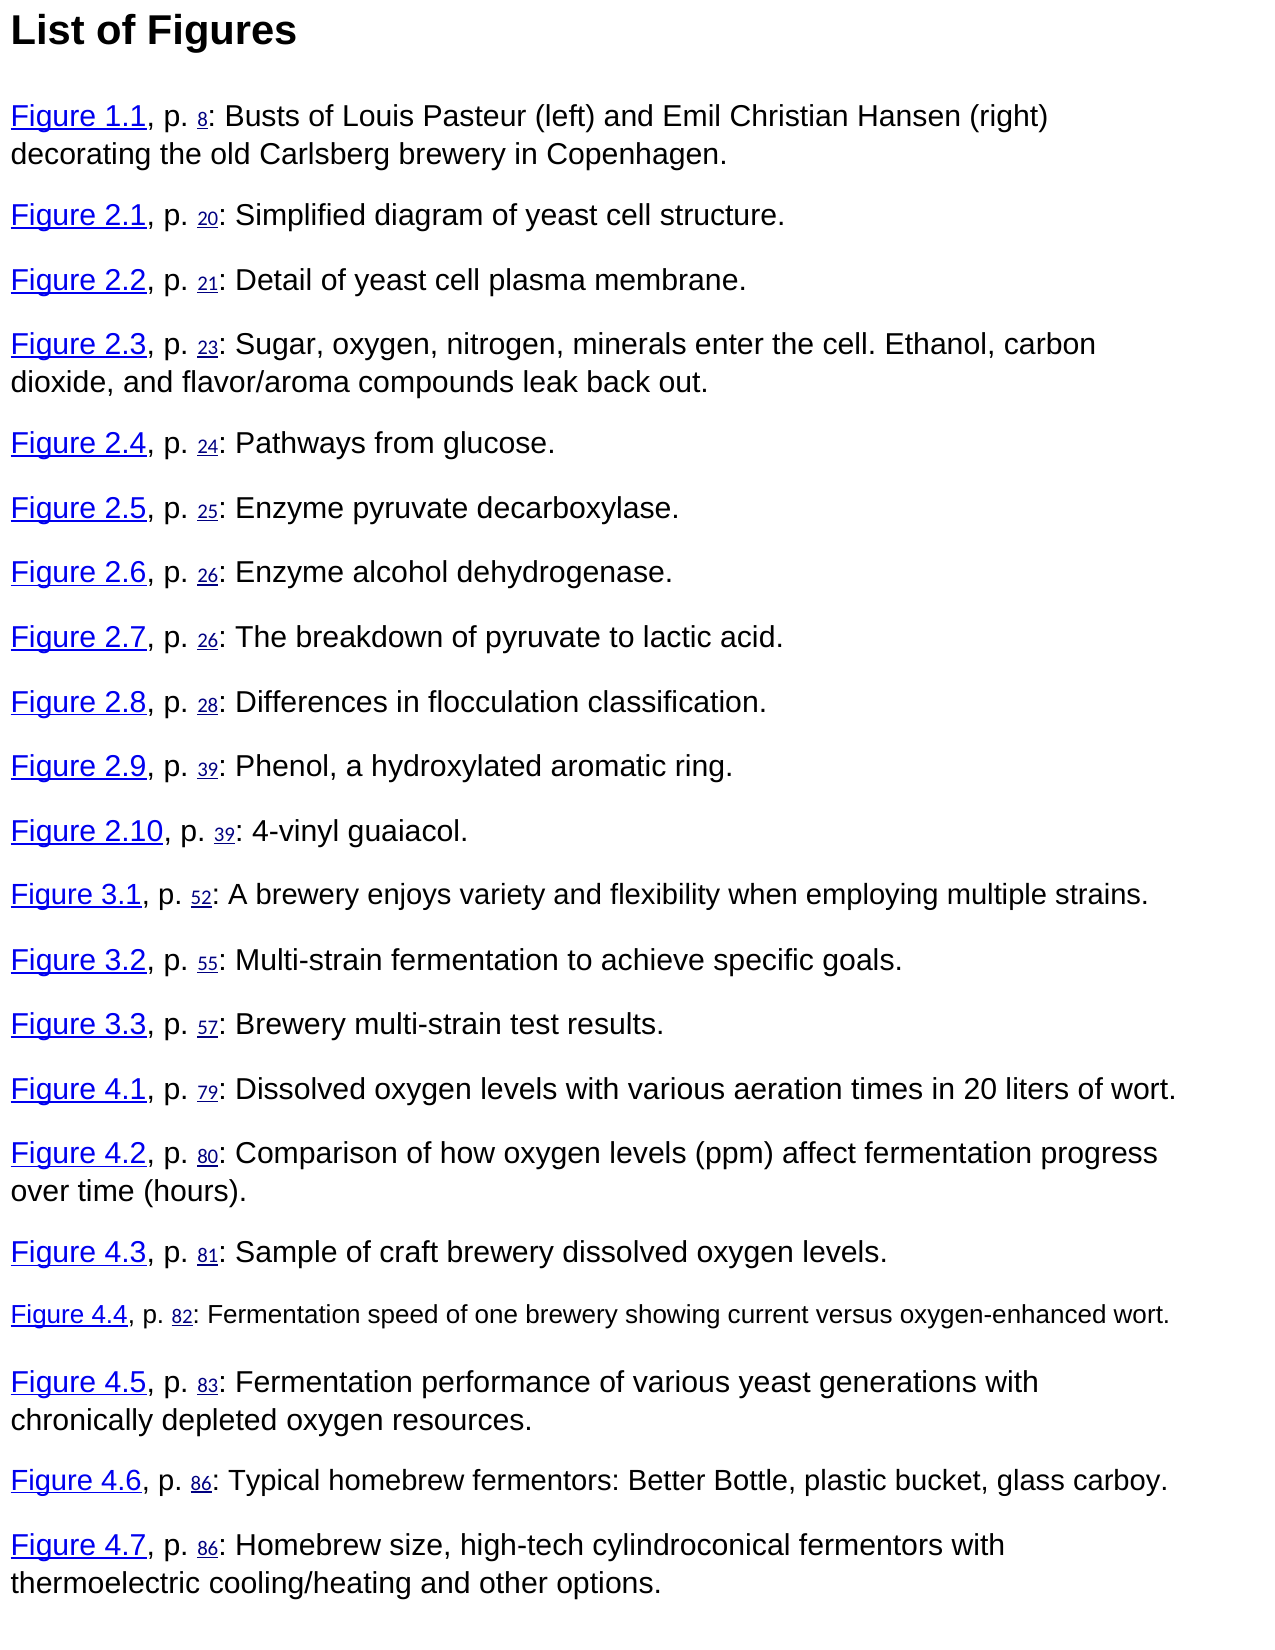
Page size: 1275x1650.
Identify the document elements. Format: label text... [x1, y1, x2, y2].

text Figure 2.6, p. 26: Enzyme alcohol dehydrogenase. [10, 554, 1202, 589]
text Figure 4.1, p. 79: Dissolved oxygen levels with various aeration times in 20 liters of wort. [10, 1071, 1202, 1106]
text Figure 2.8, p. 28: Differences in flocculation classification. [10, 683, 1202, 718]
text Figure 2.5, p. 25: Enzyme pyruvate decarboxylase. [10, 490, 1202, 524]
text Figure 4.3, p. 81: Sample of craft brewery dissolved oxygen levels. [10, 1234, 1202, 1269]
text Figure 2.7, p. 26: The breakdown of pyruvate to lactic acid. [10, 619, 1202, 654]
text Figure 4.7, p. 86: Homebrew size, high-tech cylindroconical fermentors with thermoelectric cooling/heating and other options. [10, 1527, 1098, 1600]
text Figure 3.1, p. 52: A brewery enjoys variety and flexibility when employing multiple strains. [10, 877, 1202, 911]
text Figure 3.2, p. 55: Multi-strain fermentation to achieve specific goals. [10, 942, 1202, 977]
text Figure 2.4, p. 24: Pathways from glucose. [10, 425, 1202, 460]
text Figure 4.6, p. 86: Typical homebrew fermentors: Better Bottle, plastic bucket, glass carboy. [10, 1462, 1202, 1496]
text Figure 2.1, p. 20: Simplified diagram of yeast cell structure. [10, 197, 1202, 232]
text Figure 4.4, p. 82: Fermentation speed of one brewery showing current versus oxygen-enhanced wort. [10, 1299, 1202, 1329]
text Figure 4.5, p. 83: Fermentation performance of various yeast generations with chronically depleted oxygen resources. [10, 1363, 1181, 1436]
text Figure 2.9, p. 39: Phenol, a hydroxylated aromatic ring. [10, 748, 1202, 783]
text List of Figures [10, 6, 1202, 54]
text Figure 1.1, p. 8: Busts of Louis Pasteur (left) and Emil Christian Hansen (right) decorating the old Carlsberg brewery in Copenhagen. [10, 98, 1167, 171]
text Figure 4.2, p. 80: Comparison of how oxygen levels (ppm) affect fermentation progress over time (hours). [10, 1136, 1164, 1208]
text Figure 2.10, p. 39: 4-vinyl guaiacol. [10, 813, 1202, 847]
text Figure 3.3, p. 57: Brewery multi-strain test results. [10, 1006, 1202, 1041]
text Figure 2.2, p. 21: Detail of yeast cell plasma membrane. [10, 262, 1202, 296]
text Figure 2.3, p. 23: Sugar, oxygen, nitrogen, minerals enter the cell. Ethanol, carbon dioxide, and flavor/aroma compounds leak back out. [10, 326, 1131, 399]
